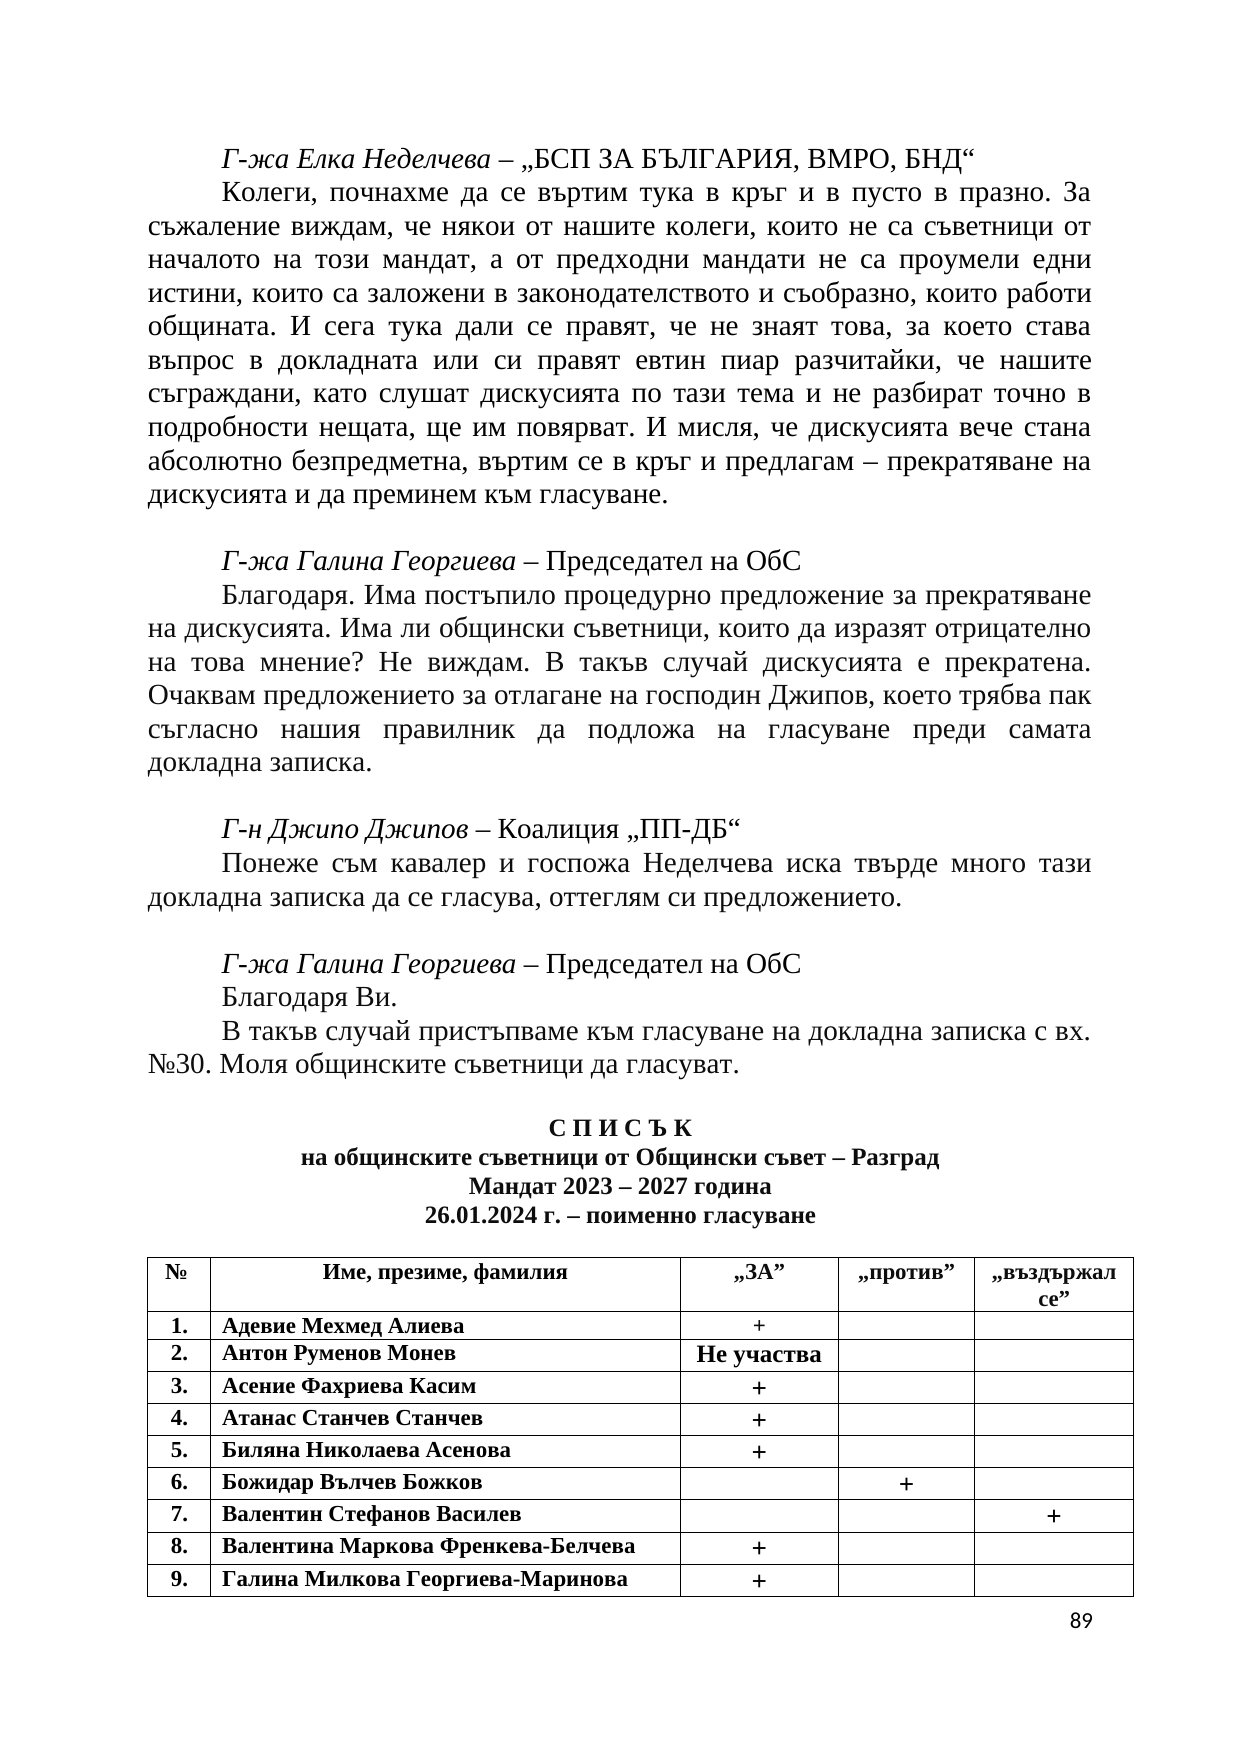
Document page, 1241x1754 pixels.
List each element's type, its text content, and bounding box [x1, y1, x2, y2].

table_cell [839, 1500, 974, 1532]
table_cell 4. [148, 1404, 210, 1435]
text на общинските съветници от Общински съвет – Разград [148, 1142, 1093, 1171]
text Г-н Джипо Джипов – Коалиция „ПП-ДБ“ [148, 812, 1093, 845]
table_cell [681, 1468, 838, 1499]
table_cell Валентина Маркова Френкева-Белчева [211, 1533, 680, 1564]
table_cell [975, 1312, 1133, 1338]
table_cell Божидар Вълчев Божков [211, 1468, 680, 1499]
table_cell + [681, 1372, 838, 1403]
table_cell [975, 1340, 1133, 1371]
table_cell + [681, 1436, 838, 1467]
table_cell Биляна Николаева Асенова [211, 1436, 680, 1467]
text Благодаря. Има постъпило процедурно предложение за прекратяване на дискусията. Има ли общински съветници, които да изразят отрицателно на това мнение? Не виждам. В такъв случай дискусията е прекратена. Очаквам предложението за отлагане на господин Джипов, което трябва пак съгласно нашия правилник да подложа на гласуване преди самата докладна записка. [148, 577, 1093, 778]
table_header „въздържал се” [975, 1258, 1133, 1311]
table_cell 5. [148, 1436, 210, 1467]
text Понеже съм кавалер и госпожа Неделчева иска твърде много тази докладна записка да се гласува, оттеглям си предложението. [148, 845, 1093, 912]
table_cell 3. [148, 1372, 210, 1403]
table_cell + [681, 1312, 838, 1338]
text Колеги, почнахме да се въртим тука в кръг и в пусто в празно. За съжаление виждам, че някои от нашите колеги, които не са съветници от началото на този мандат, а от предходни мандати не са проумели едни истини, които са заложени в законодателството и съобразно, които работи общината. И сега тука дали се правят, че не знаят това, за което става въпрос в докладната или си правят евтин пиар разчитайки, че нашите съграждани, като слушат дискусията по тази тема и не разбират точно в подробности нещата, ще им повярват. И мисля, че дискусията вече стана абсолютно безпредметна, въртим се в кръг и предлагам – прекратяване на дискусията и да преминем към гласуване. [148, 174, 1093, 510]
table_cell Валентин Стефанов Василев [211, 1500, 680, 1532]
table_cell [839, 1533, 974, 1564]
table_cell [975, 1468, 1133, 1499]
table_cell + [681, 1565, 838, 1596]
table_cell 7. [148, 1500, 210, 1532]
text Г-жа Елка Неделчева – „БСП ЗА БЪЛГАРИЯ, ВМРО, БНД“ [148, 141, 1093, 174]
text Благодаря Ви. [148, 979, 1093, 1013]
subtitle Мандат 2023 – 2027 година [148, 1171, 1093, 1200]
text Г-жа Галина Георгиева – Председател на ОбС [148, 543, 1093, 577]
table_cell [839, 1372, 974, 1403]
table_cell 8. [148, 1533, 210, 1564]
table_cell [839, 1312, 974, 1338]
text С П И С Ъ К [148, 1113, 1093, 1142]
table_cell Антон Руменов Монев [211, 1340, 680, 1371]
table_header „ЗА” [681, 1258, 838, 1311]
table_cell 1. [148, 1312, 210, 1338]
table_cell Атанас Станчев Станчев [211, 1404, 680, 1435]
table_cell [975, 1533, 1133, 1564]
table_cell + [975, 1500, 1133, 1532]
text В такъв случай пристъпваме към гласуване на докладна записка с вх.№30. Моля общинските съветници да гласуват. [148, 1013, 1093, 1080]
table_cell Адевие Мехмед Алиева [211, 1312, 680, 1338]
table_cell + [839, 1468, 974, 1499]
table_cell Галина Милкова Георгиева-Маринова [211, 1565, 680, 1596]
table_cell [839, 1436, 974, 1467]
table_cell [975, 1436, 1133, 1467]
table_header Име, презиме, фамилия [211, 1258, 680, 1311]
table_header „против” [839, 1258, 974, 1311]
table_cell Не участва [681, 1340, 838, 1371]
table_cell + [681, 1533, 838, 1564]
table_cell Асение Фахриева Касим [211, 1372, 680, 1403]
table_cell + [681, 1404, 838, 1435]
table_cell [839, 1404, 974, 1435]
table_cell 9. [148, 1565, 210, 1596]
table_cell [839, 1565, 974, 1596]
table_cell 6. [148, 1468, 210, 1499]
table_cell [975, 1372, 1133, 1403]
text Г-жа Галина Георгиева – Председател на ОбС [148, 946, 1093, 979]
table_cell [839, 1340, 974, 1371]
table_cell [975, 1565, 1133, 1596]
text 26.01.2024 г. – поименно гласуване [148, 1200, 1093, 1228]
table_header № [148, 1258, 210, 1311]
table_cell [975, 1404, 1133, 1435]
table_cell 2. [148, 1340, 210, 1371]
table_cell [681, 1500, 838, 1532]
